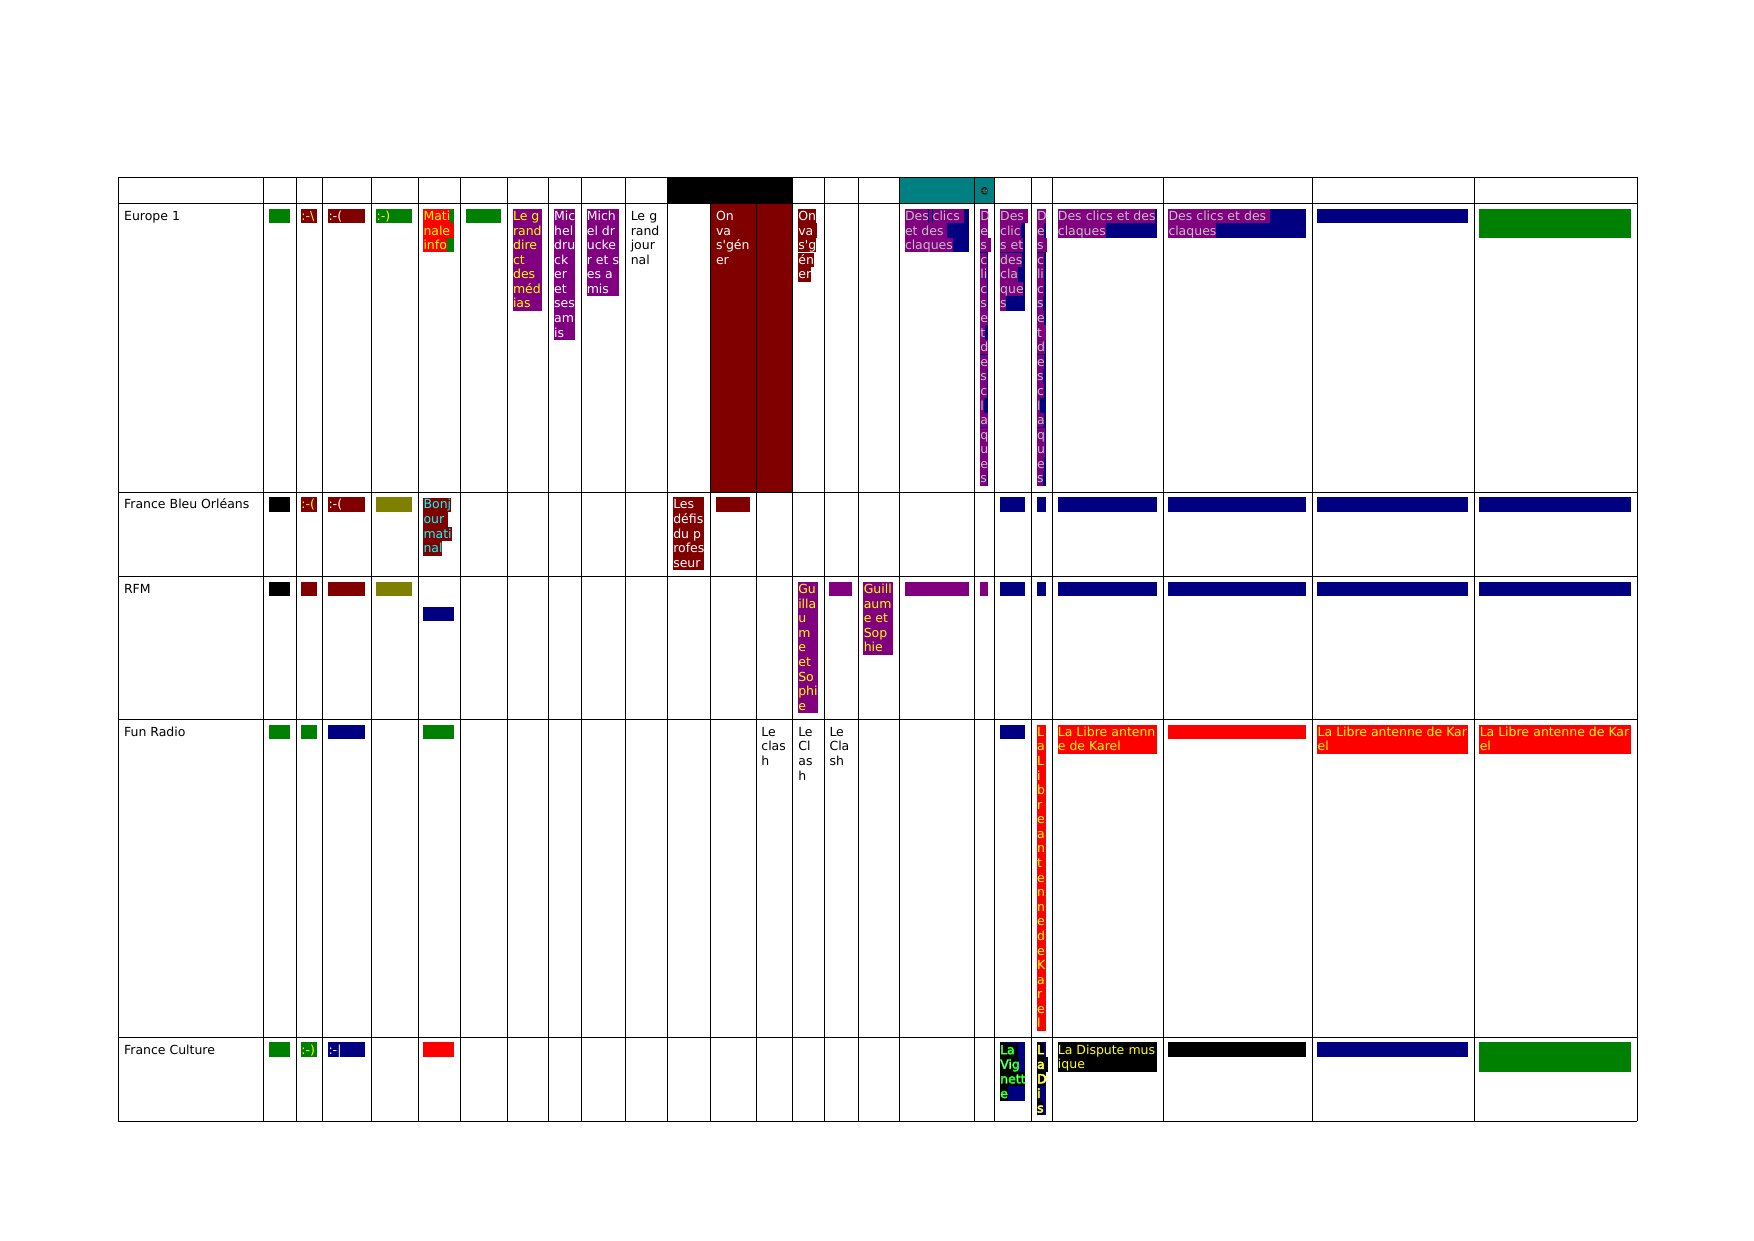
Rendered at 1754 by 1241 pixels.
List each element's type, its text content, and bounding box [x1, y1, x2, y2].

table_cell La Dispute musique [1053, 1038, 1163, 1121]
table_cell [1164, 1038, 1312, 1121]
table_cell [419, 720, 460, 1037]
table_cell On va s'géner [793, 204, 824, 492]
table_cell [264, 493, 296, 576]
table_cell :-( [323, 493, 371, 576]
table_cell Des clics et des claques [900, 204, 974, 492]
table_cell [461, 720, 507, 1037]
table_cell :-( [323, 204, 371, 492]
table_cell :-\ [297, 204, 322, 492]
table_cell [900, 178, 974, 203]
table_cell [995, 493, 1031, 576]
table_cell [859, 720, 899, 1037]
table_cell [508, 720, 548, 1037]
table_cell Des clics et des claques [1032, 204, 1052, 492]
table_cell [264, 577, 296, 719]
table_cell [995, 720, 1031, 1037]
table_cell Guillaume et Sophie [859, 577, 899, 719]
table_cell La Libre antenne de Karel [1475, 720, 1637, 1037]
table_cell [975, 720, 994, 1037]
table_cell La Dis [1032, 1038, 1052, 1121]
table_cell [1053, 178, 1163, 203]
table_cell Matinale info [419, 204, 460, 492]
table_cell [900, 493, 974, 576]
table_cell [549, 178, 581, 203]
table_cell Le clash [757, 720, 792, 1037]
table_cell [372, 577, 418, 719]
table_cell Guillaume et Sophie [793, 577, 824, 719]
table_cell [1313, 178, 1474, 203]
table_cell [668, 720, 710, 1037]
table_cell Les défis du professeur [668, 493, 710, 576]
table_cell Des clics et des claques [1164, 204, 1312, 492]
table_cell [119, 178, 263, 203]
table_cell [1164, 178, 1312, 203]
table_cell [711, 720, 756, 1037]
table_cell [508, 577, 548, 719]
table_cell [1053, 493, 1163, 576]
table_cell [975, 577, 994, 719]
table_cell [323, 178, 371, 203]
table_cell [1475, 204, 1637, 492]
table_cell [264, 204, 296, 492]
table_cell [859, 493, 899, 576]
table_cell [825, 1038, 858, 1121]
table_cell [508, 1038, 548, 1121]
table_cell On va s'géner [711, 204, 756, 492]
table_cell [419, 1038, 460, 1121]
table_cell [711, 577, 756, 719]
table_cell [900, 1038, 974, 1121]
table_cell [626, 493, 667, 576]
table_cell [1053, 577, 1163, 719]
table_cell :-) [297, 1038, 322, 1121]
table_cell [825, 178, 858, 203]
table_cell [419, 178, 460, 203]
table_cell [859, 1038, 899, 1121]
table_cell [461, 493, 507, 576]
table_cell [757, 577, 792, 719]
table_cell [549, 720, 581, 1037]
table_cell [793, 1038, 824, 1121]
table_cell [1475, 493, 1637, 576]
table_cell Le grand direct des médias [508, 204, 548, 492]
table_cell France Culture [119, 1038, 263, 1121]
table_cell [825, 493, 858, 576]
table_cell [1164, 493, 1312, 576]
table_cell [859, 204, 899, 492]
table_cell [1164, 720, 1312, 1037]
table_cell [668, 1038, 710, 1121]
table_cell Bonjour matinal [419, 493, 460, 576]
table_cell [793, 178, 824, 203]
table_cell [626, 1038, 667, 1121]
table_cell [582, 493, 625, 576]
table_cell [1032, 178, 1052, 203]
table_cell [264, 178, 296, 203]
table_cell [1313, 493, 1474, 576]
table_cell Michel drucker et ses amis [549, 204, 581, 492]
table_cell [264, 1038, 296, 1121]
table_cell [900, 577, 974, 719]
table_cell [1475, 577, 1637, 719]
table_cell [995, 178, 1031, 203]
table_cell Michel drucker et ses amis [582, 204, 625, 492]
table_cell [900, 720, 974, 1037]
table_cell [582, 720, 625, 1037]
table_cell Fun Radio [119, 720, 263, 1037]
table_cell [372, 493, 418, 576]
table_cell [582, 1038, 625, 1121]
table_cell [711, 1038, 756, 1121]
table_cell [1475, 1038, 1637, 1121]
table_cell [1313, 577, 1474, 719]
table_cell France Bleu Orléans [119, 493, 263, 576]
table_cell [711, 493, 756, 576]
table_cell [582, 577, 625, 719]
table_cell La Libre antenne de Karel [1053, 720, 1163, 1037]
table_cell [297, 178, 322, 203]
table_cell La Vignette [995, 1038, 1031, 1121]
table_cell [297, 577, 322, 719]
table_cell [549, 577, 581, 719]
table_cell [757, 493, 792, 576]
table_cell [668, 178, 710, 203]
table_cell [1313, 1038, 1474, 1121]
table_cell [461, 577, 507, 719]
table_cell [1032, 577, 1052, 719]
table_cell [461, 204, 507, 492]
table_cell Des clics et des claques [975, 204, 994, 492]
table_cell [711, 178, 756, 203]
table_cell [825, 577, 858, 719]
table_cell [1313, 204, 1474, 492]
table_cell RFM [119, 577, 263, 719]
table_cell [372, 720, 418, 1037]
table_cell [323, 720, 371, 1037]
table_cell [1475, 178, 1637, 203]
table_cell [264, 720, 296, 1037]
table_cell [626, 720, 667, 1037]
table_cell [668, 204, 710, 492]
table_cell La Libre antenne de Karel [1313, 720, 1474, 1037]
table_cell [757, 1038, 792, 1121]
table_cell Le Clash [793, 720, 824, 1037]
table_cell La Libre antenne de Karel [1032, 720, 1052, 1037]
table_cell [757, 204, 792, 492]
table_cell [372, 178, 418, 203]
table_cell [757, 178, 792, 203]
table_cell Le Clash [825, 720, 858, 1037]
table_cell [975, 1038, 994, 1121]
table_cell [995, 577, 1031, 719]
table_cell [372, 1038, 418, 1121]
table_cell [825, 204, 858, 492]
table_cell [793, 493, 824, 576]
table_cell Le grand journal [626, 204, 667, 492]
table_cell [1164, 577, 1312, 719]
table_cell [859, 178, 899, 203]
table_cell [626, 577, 667, 719]
table_cell [461, 178, 507, 203]
table_cell [419, 577, 460, 719]
table_cell Europe 1 [119, 204, 263, 492]
table_cell [323, 577, 371, 719]
table_cell [668, 577, 710, 719]
table_cell :-| [323, 1038, 371, 1121]
table_cell :-( [297, 493, 322, 576]
table_cell e [975, 178, 994, 203]
table_cell Des clics et des claques [1053, 204, 1163, 492]
table_cell Des clics et des claques [995, 204, 1031, 492]
table_cell [626, 178, 667, 203]
table_cell [297, 720, 322, 1037]
table_cell [508, 178, 548, 203]
table_cell [582, 178, 625, 203]
table_cell [975, 493, 994, 576]
table_cell [461, 1038, 507, 1121]
table_cell [1032, 493, 1052, 576]
table_cell [508, 493, 548, 576]
table_cell [549, 493, 581, 576]
table_cell :-) [372, 204, 418, 492]
table_cell [549, 1038, 581, 1121]
